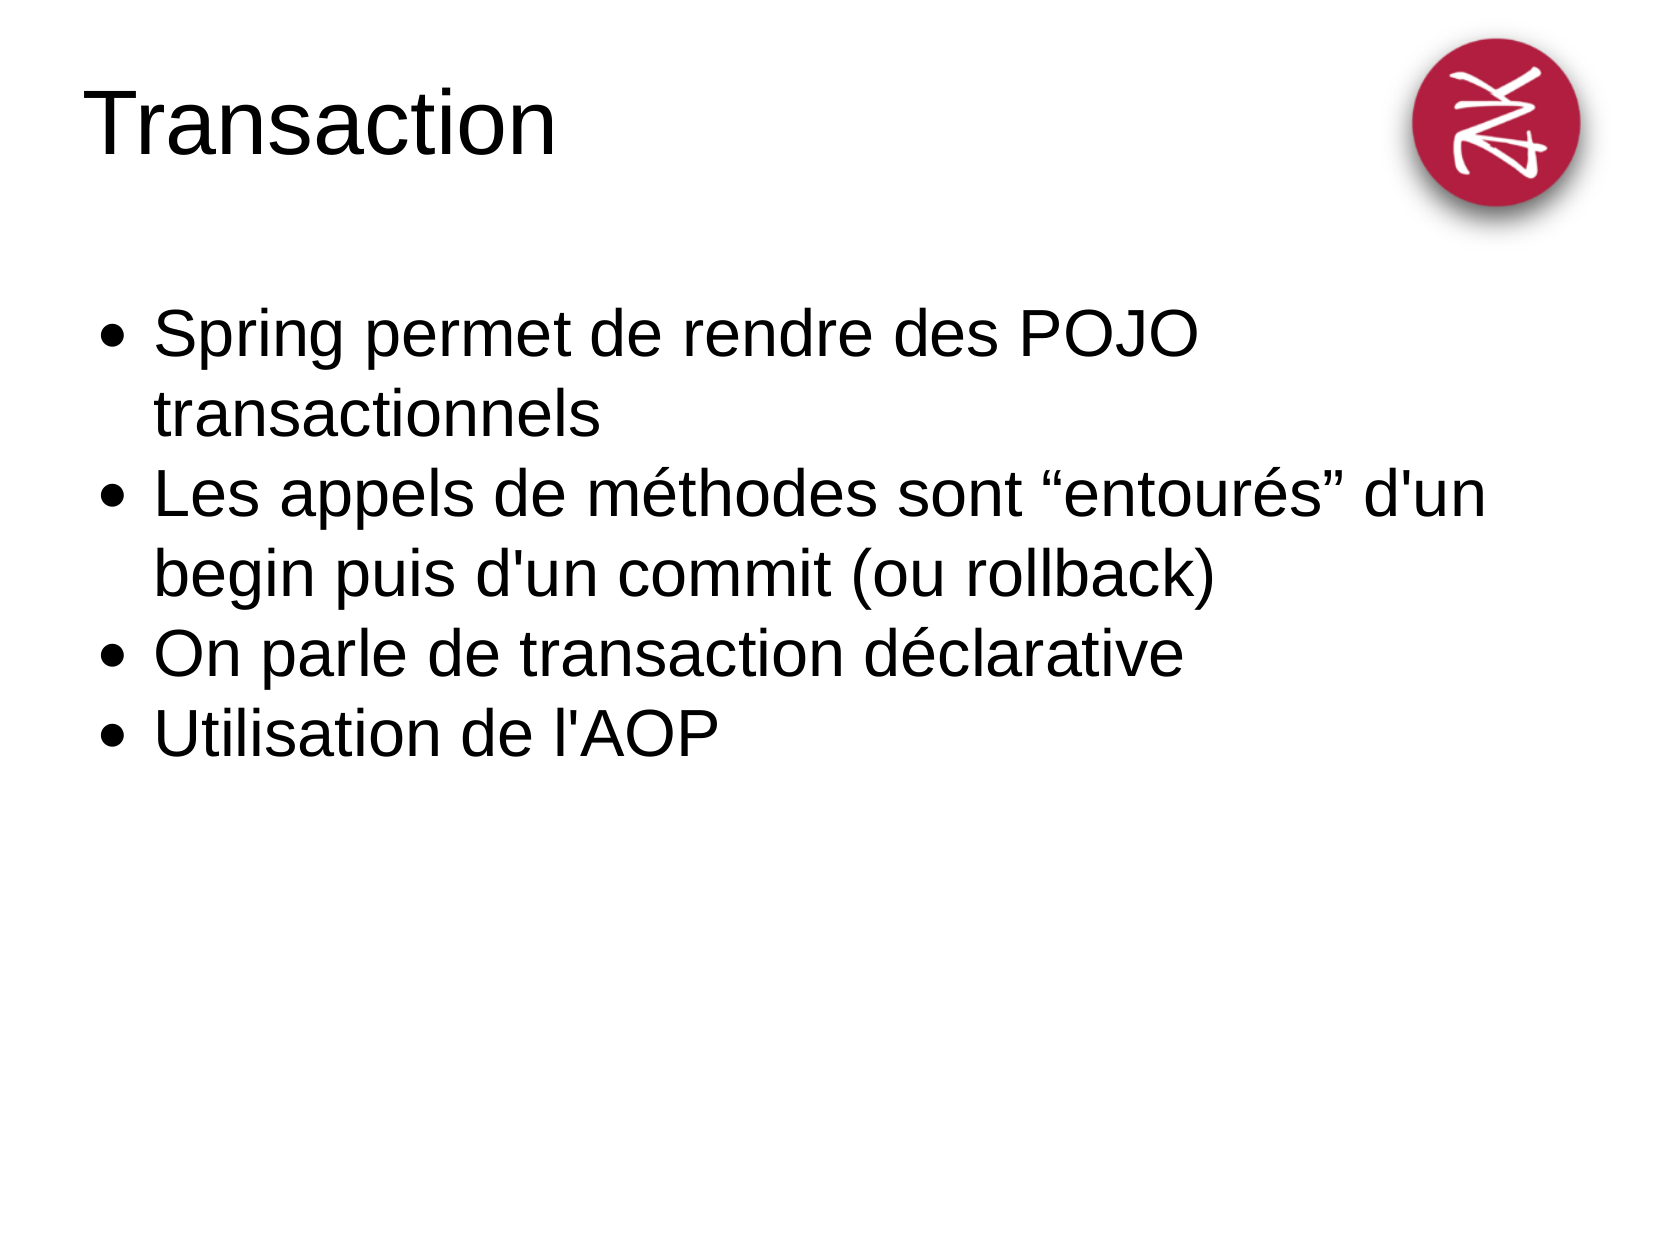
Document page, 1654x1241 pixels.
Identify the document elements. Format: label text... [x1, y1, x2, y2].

text_box Spring permet de rendre des POJO transactionnels Les appels de méthodes sont “entourés” d'un begin puis d'un commit (ou rollback) On parle de transaction déclarative Utilisation de l'AOP [82, 290, 1538, 1010]
picture [1374, 13, 1619, 258]
text_box Transaction [82, 13, 1571, 221]
